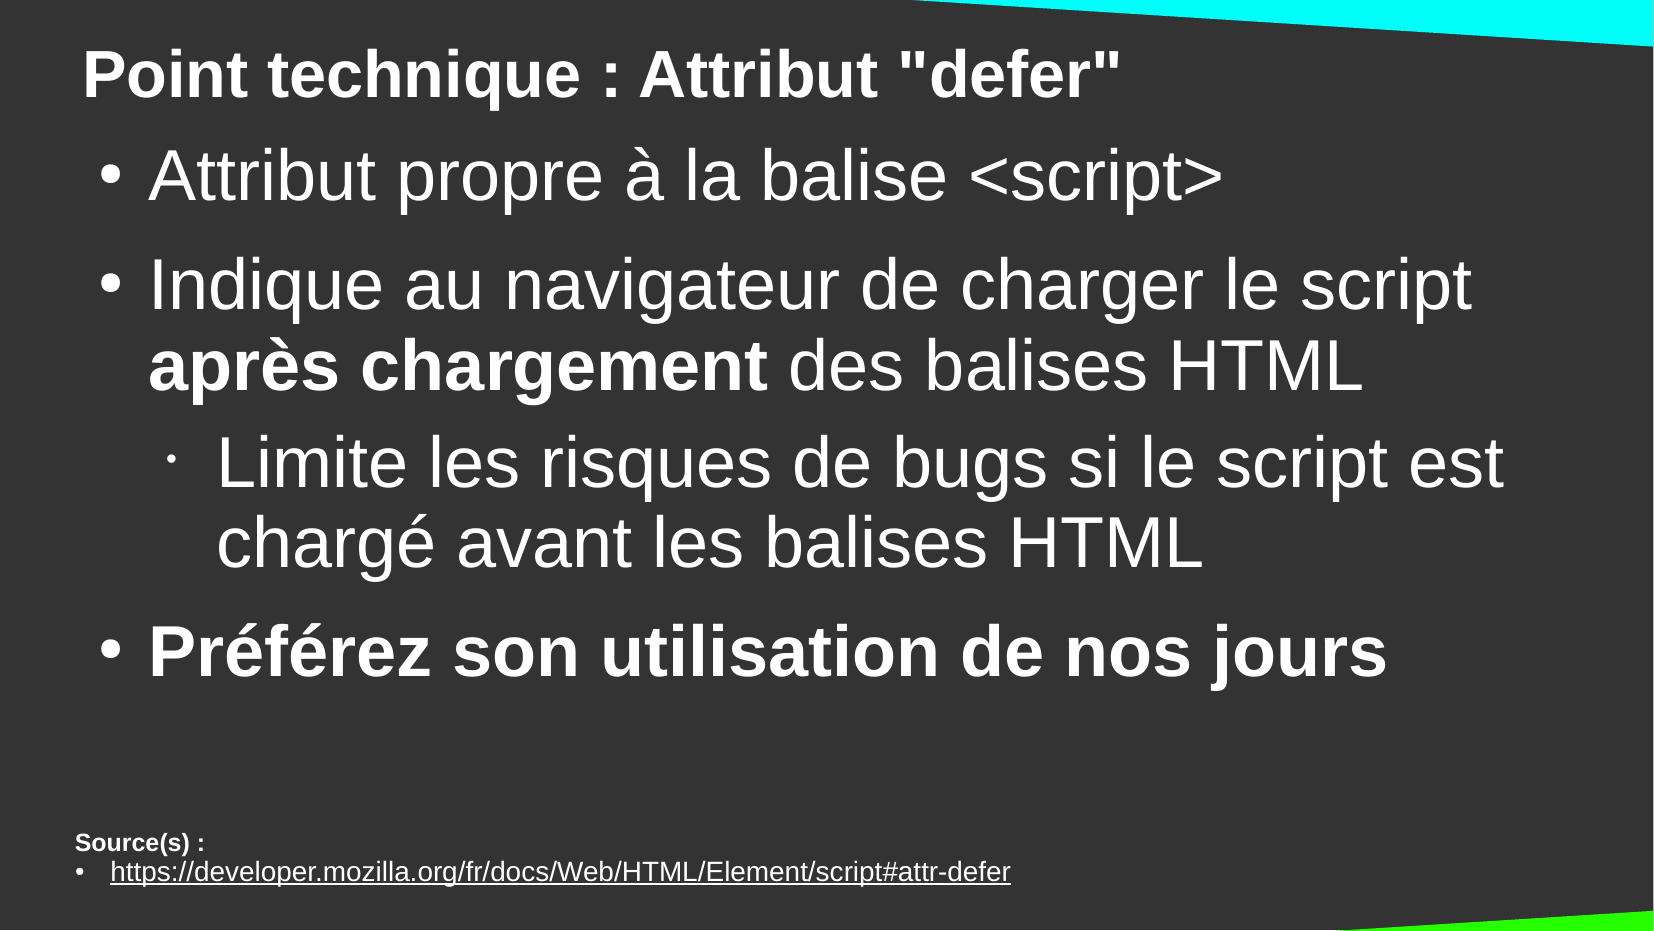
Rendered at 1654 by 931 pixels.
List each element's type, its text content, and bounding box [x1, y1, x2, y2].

text_box Source(s) : https://developer.mozilla.org/fr/docs/Web/HTML/Element/script#attr-defer [60, 821, 1583, 920]
text_box [1332, 910, 1654, 931]
text_box [911, 0, 1654, 47]
list Attribut propre à la balise <script> Indique au navigateur de charger le script après chargement des balises HTML Limite les risques de bugs si le script est chargé avant les balises HTML Préférez son utilisation de nos jours [80, 135, 1620, 697]
title Point technique : Attribut "defer" [82, 37, 1571, 114]
